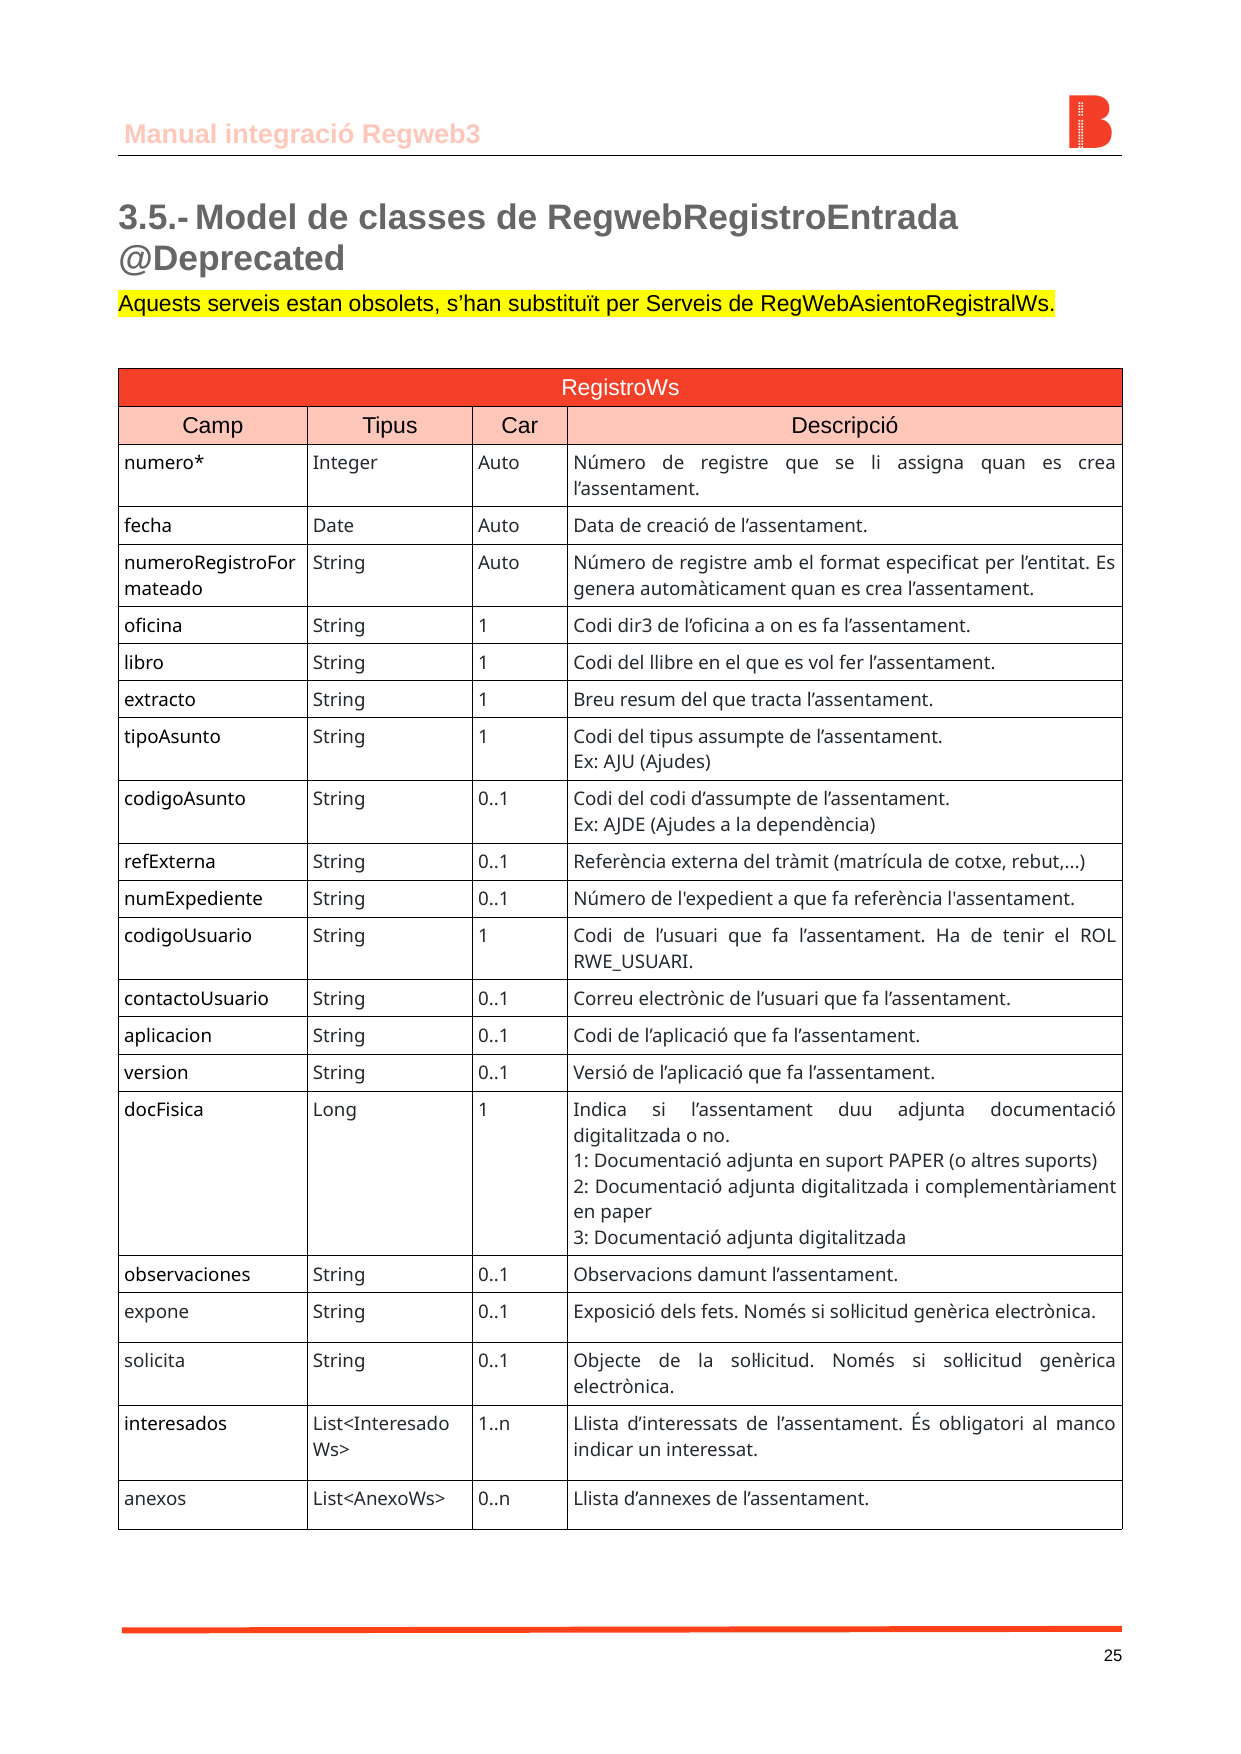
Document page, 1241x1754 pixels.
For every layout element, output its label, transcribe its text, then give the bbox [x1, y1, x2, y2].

table_cell String [308, 718, 472, 780]
table_cell Date [308, 507, 472, 543]
table_cell String [308, 545, 472, 606]
table_cell refExterna [119, 844, 307, 879]
table_cell Número de l'expedient a que fa referència l'assentament. [568, 881, 1122, 917]
table_cell 0..1 [473, 1256, 567, 1292]
text Aquests serveis estan obsolets, s’han substituït per Serveis de RegWebAsientoRegistralWs. [118, 290, 1122, 317]
table_cell Car [473, 407, 567, 444]
table_cell Data de creació de l’assentament. [568, 507, 1122, 543]
table_cell expone [119, 1293, 307, 1342]
table_cell List<InteresadoWs> [308, 1406, 472, 1479]
table_cell String [308, 681, 472, 717]
table_cell 1 [473, 1092, 567, 1255]
table_cell String [308, 918, 472, 979]
picture [1063, 94, 1117, 150]
table_cell Codi del codi d’assumpte de l’assentament. Ex: AJDE (Ajudes a la dependència) [568, 781, 1122, 842]
table_cell Observacions damunt l’assentament. [568, 1256, 1122, 1292]
table_cell 0..1 [473, 1343, 567, 1404]
table_cell Indica si l’assentament duu adjunta documentació digitalitzada o no. 1: Documentació adjunta en suport PAPER (o altres suports) 2: Documentació adjunta digitalitzada i complementàriament en paper 3: Documentació adjunta digitalitzada [568, 1092, 1122, 1255]
table_cell 1 [473, 718, 567, 780]
table_cell 0..1 [473, 1055, 567, 1091]
table_cell Codi dir3 de l’oficina a on es fa l’assentament. [568, 607, 1122, 643]
table_cell oficina [119, 607, 307, 643]
table_cell 0..1 [473, 980, 567, 1016]
table_cell solicita [119, 1343, 307, 1404]
table_cell Auto [473, 445, 567, 506]
table_header RegistroWs [119, 369, 1122, 406]
table_cell tipoAsunto [119, 718, 307, 780]
table_cell String [308, 644, 472, 680]
table_cell String [308, 844, 472, 879]
table_cell Llista d’interessats de l’assentament. És obligatori al manco indicar un interessat. [568, 1406, 1122, 1479]
table_cell String [308, 1017, 472, 1053]
table_cell Correu electrònic de l’usuari que fa l’assentament. [568, 980, 1122, 1016]
table_cell String [308, 1256, 472, 1292]
table_cell 0..1 [473, 1293, 567, 1342]
table_cell Camp [119, 407, 307, 444]
table_cell Exposició dels fets. Només si sol·licitud genèrica electrònica. [568, 1293, 1122, 1342]
table_cell 0..1 [473, 1017, 567, 1053]
table_cell Llista d’annexes de l’assentament. [568, 1481, 1122, 1529]
table_cell Integer [308, 445, 472, 506]
table_cell Número de registre amb el format especificat per l’entitat. Es genera automàticament quan es crea l’assentament. [568, 545, 1122, 606]
table_cell Número de registre que se li assigna quan es crea l’assentament. [568, 445, 1122, 506]
table_cell numero* [119, 445, 307, 506]
table_cell interesados [119, 1406, 307, 1479]
table_cell 1 [473, 681, 567, 717]
table_cell String [308, 1293, 472, 1342]
table_cell String [308, 1055, 472, 1091]
table_cell version [119, 1055, 307, 1091]
table_cell String [308, 607, 472, 643]
table_cell fecha [119, 507, 307, 543]
table_cell contactoUsuario [119, 980, 307, 1016]
table_cell 0..n [473, 1481, 567, 1529]
table_cell Codi del llibre en el que es vol fer l’assentament. [568, 644, 1122, 680]
table_cell 0..1 [473, 844, 567, 879]
table_cell Long [308, 1092, 472, 1255]
table_cell numeroRegistroFormateado [119, 545, 307, 606]
table_cell codigoAsunto [119, 781, 307, 842]
table_cell Auto [473, 507, 567, 543]
table_cell anexos [119, 1481, 307, 1529]
table_cell Descripció [568, 407, 1122, 444]
table_cell Objecte de la sol·licitud. Només si sol·licitud genèrica electrònica. [568, 1343, 1122, 1404]
table_cell docFisica [119, 1092, 307, 1255]
table_cell Auto [473, 545, 567, 606]
table_cell Referència externa del tràmit (matrícula de cotxe, rebut,...) [568, 844, 1122, 879]
table_cell Tipus [308, 407, 472, 444]
table_cell numExpediente [119, 881, 307, 917]
table_cell 0..1 [473, 781, 567, 842]
table_cell 0..1 [473, 881, 567, 917]
table_cell Breu resum del que tracta l’assentament. [568, 681, 1122, 717]
table_cell String [308, 781, 472, 842]
table_cell libro [119, 644, 307, 680]
table_cell Versió de l’aplicació que fa l’assentament. [568, 1055, 1122, 1091]
table_cell Codi de l’usuari que fa l’assentament. Ha de tenir el ROL RWE_USUARI. [568, 918, 1122, 979]
subtitle Model de classes de RegwebRegistroEntrada @Deprecated [118, 196, 1122, 278]
table_cell observaciones [119, 1256, 307, 1292]
table_cell Codi del tipus assumpte de l’assentament. Ex: AJU (Ajudes) [568, 718, 1122, 780]
table_cell List<AnexoWs> [308, 1481, 472, 1529]
table_cell String [308, 1343, 472, 1404]
table_cell 1 [473, 607, 567, 643]
table_cell extracto [119, 681, 307, 717]
table_cell String [308, 881, 472, 917]
table_cell codigoUsuario [119, 918, 307, 979]
table_cell 1 [473, 918, 567, 979]
table_cell String [308, 980, 472, 1016]
table_cell 1 [473, 644, 567, 680]
table_cell 1..n [473, 1406, 567, 1479]
table_cell Codi de l’aplicació que fa l’assentament. [568, 1017, 1122, 1053]
table_cell aplicacion [119, 1017, 307, 1053]
